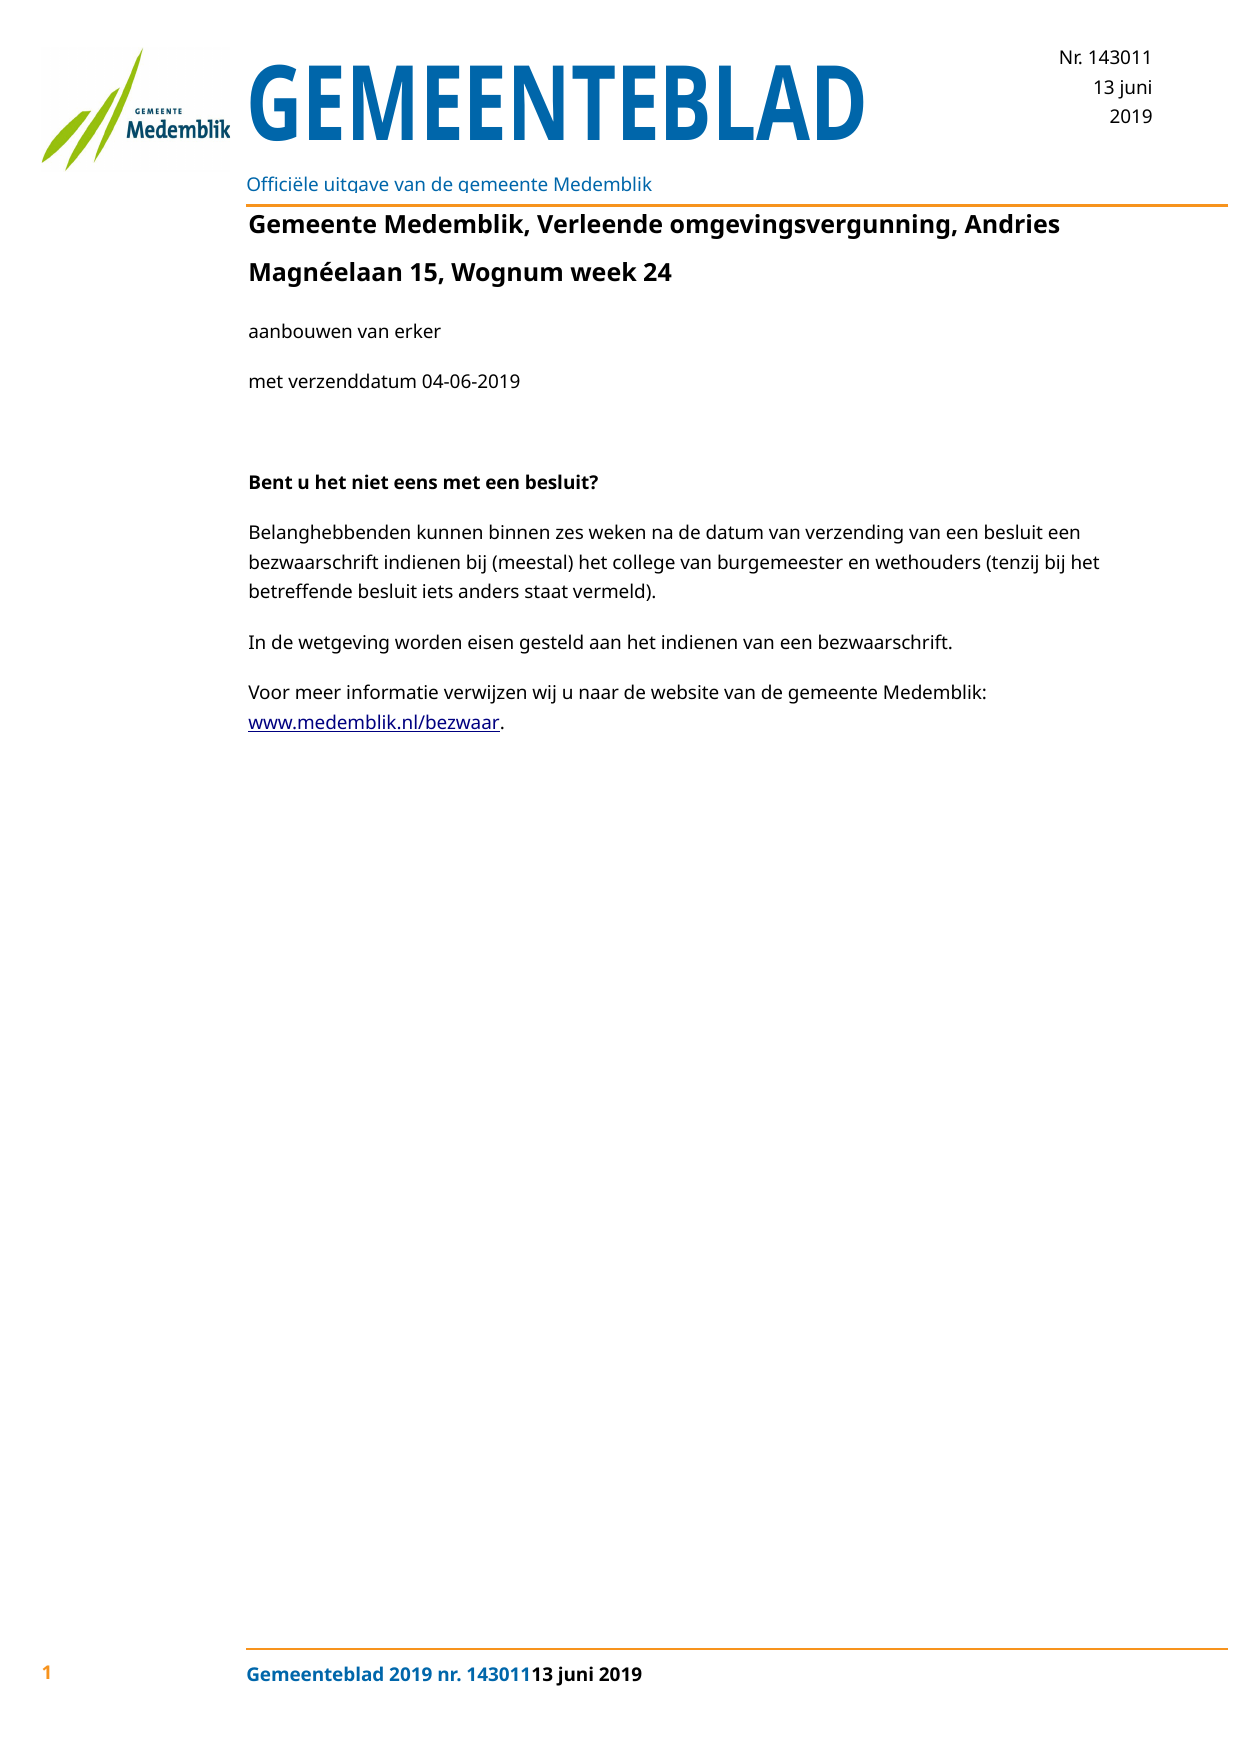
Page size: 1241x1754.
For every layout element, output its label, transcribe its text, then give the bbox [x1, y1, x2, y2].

text Gemeente Medemblik, Verleende omgevingsvergunning, Andries Magnéelaan 15, Wognum week 24 [248, 207, 1152, 288]
picture [41, 47, 231, 172]
text Voor meer informatie verwijzen wij u naar de website van de gemeente Medemblik: www.medemblik.nl/bezwaar. [248, 679, 1152, 735]
text Bent u het niet eens met een besluit? [248, 469, 1152, 495]
text In de wetgeving worden eisen gesteld aan het indienen van een bezwaarschrift. [248, 629, 1152, 655]
text met verzenddatum 04-06-2019 [248, 368, 1152, 394]
text aanbouwen van erker [248, 318, 1152, 344]
text Belanghebbenden kunnen binnen zes weken na de datum van verzending van een besluit een bezwaarschrift indienen bij (meestal) het college van burgemeester en wethouders (tenzij bij het betreffende besluit iets anders staat vermeld). [248, 519, 1152, 604]
